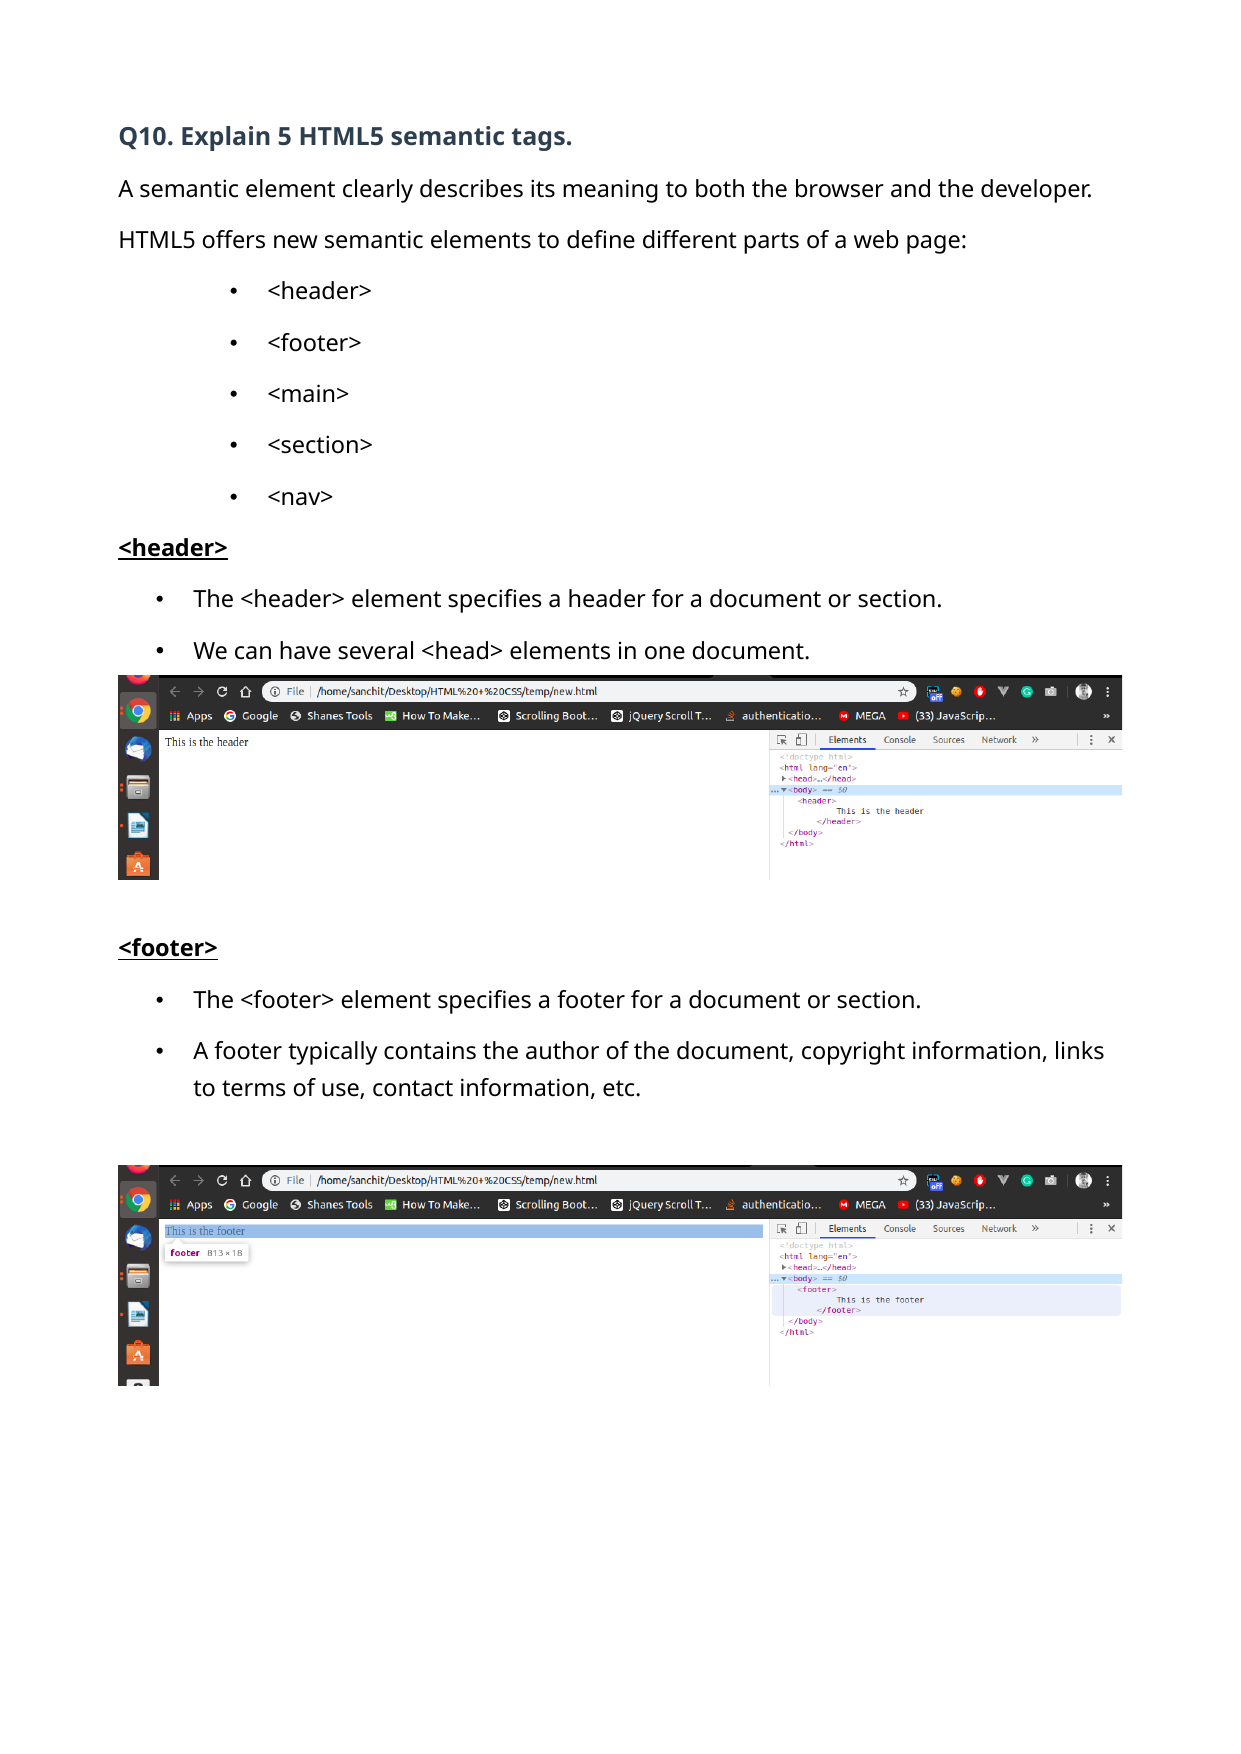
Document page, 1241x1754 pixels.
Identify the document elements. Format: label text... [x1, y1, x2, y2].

list <header> [229, 274, 1122, 307]
list We can have several <head> elements in one document. [156, 634, 1122, 666]
text <footer> [118, 932, 1122, 963]
picture [118, 1165, 1123, 1386]
list The <header> element specifies a header for a document or section. [156, 583, 1122, 615]
list <footer> [229, 326, 1122, 358]
list <main> [229, 377, 1122, 409]
list <section> [229, 429, 1122, 461]
text <header> [118, 531, 1122, 563]
text A semantic element clearly describes its meaning to both the browser and the developer. [118, 172, 1122, 204]
list A footer typically contains the author of the document, copyright information, links to terms of use, contact information, etc. [156, 1034, 1122, 1103]
list <nav> [229, 480, 1122, 512]
picture [118, 675, 1123, 880]
text Q10. Explain 5 HTML5 semantic tags. [118, 118, 1122, 152]
text HTML5 offers new semantic elements to define different parts of a web page: [118, 223, 1122, 255]
list The <footer> element specifies a footer for a document or section. [156, 983, 1122, 1015]
